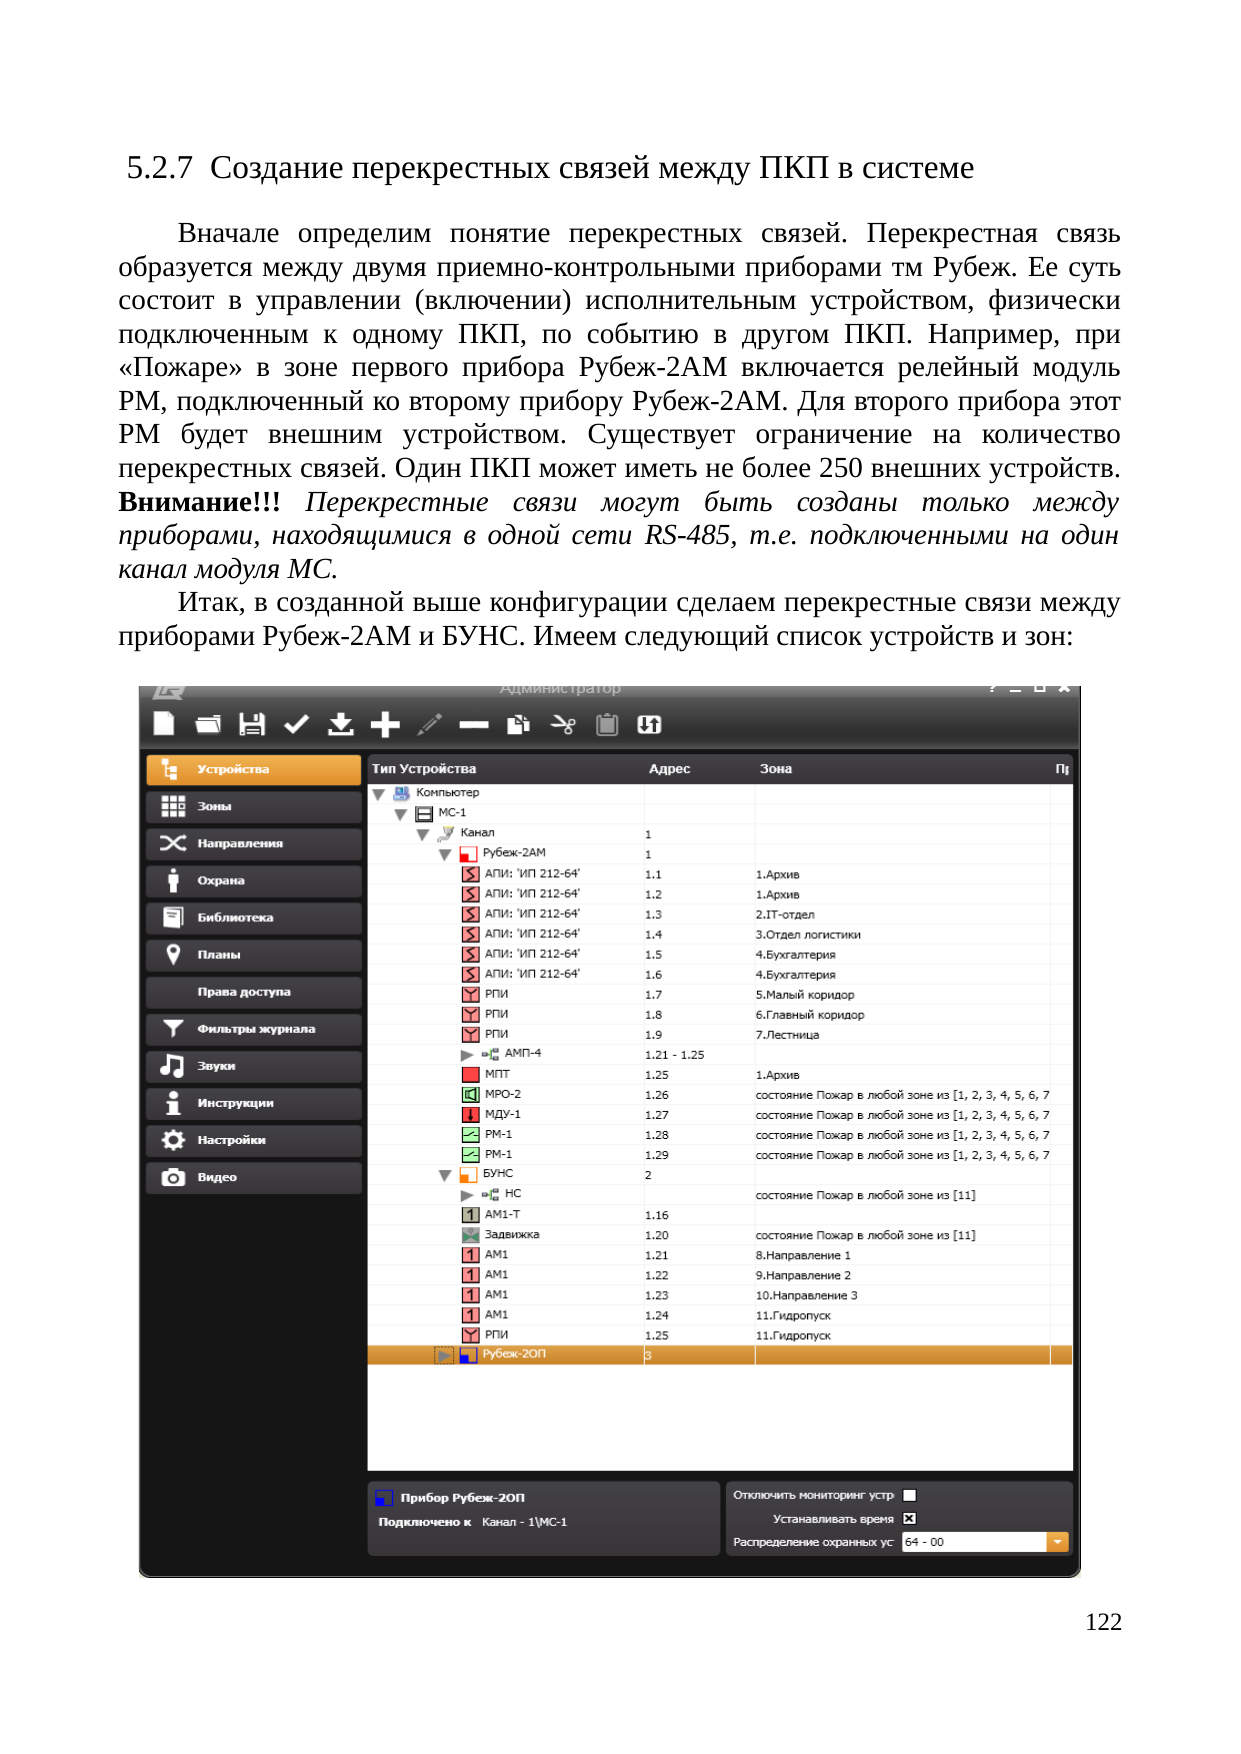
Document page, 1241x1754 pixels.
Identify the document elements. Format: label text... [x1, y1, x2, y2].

text Итак, в созданной выше конфигурации сделаем перекрестные связи между приборами Рубеж-2АМ и БУНС. Имеем следующий список устройств и зон: [118, 584, 1122, 651]
text Вначале определим понятие перекрестных связей. Перекрестная связь образуется между двумя приемно-контрольными приборами тм Рубеж. Ее суть состоит в управлении (включении) исполнительным устройством, физически подключенным к одному ПКП, по событию в другом ПКП. Например, при «Пожаре» в зоне первого прибора Рубеж-2АМ включается релейный модуль РМ, подключенный ко второму прибору Рубеж-2АМ. Для второго прибора этот РМ будет внешним устройством. Существует ограничение на количество перекрестных связей. Один ПКП может иметь не более 250 внешних устройств. Внимание!!! Перекрестные связи могут быть созданы только между приборами, находящимися в одной сети RS-485, т.е. подключенными на один канал модуля МС. [118, 215, 1122, 584]
subtitle Создание перекрестных связей между ПКП в системе [118, 148, 1122, 186]
picture [138, 686, 1081, 1578]
